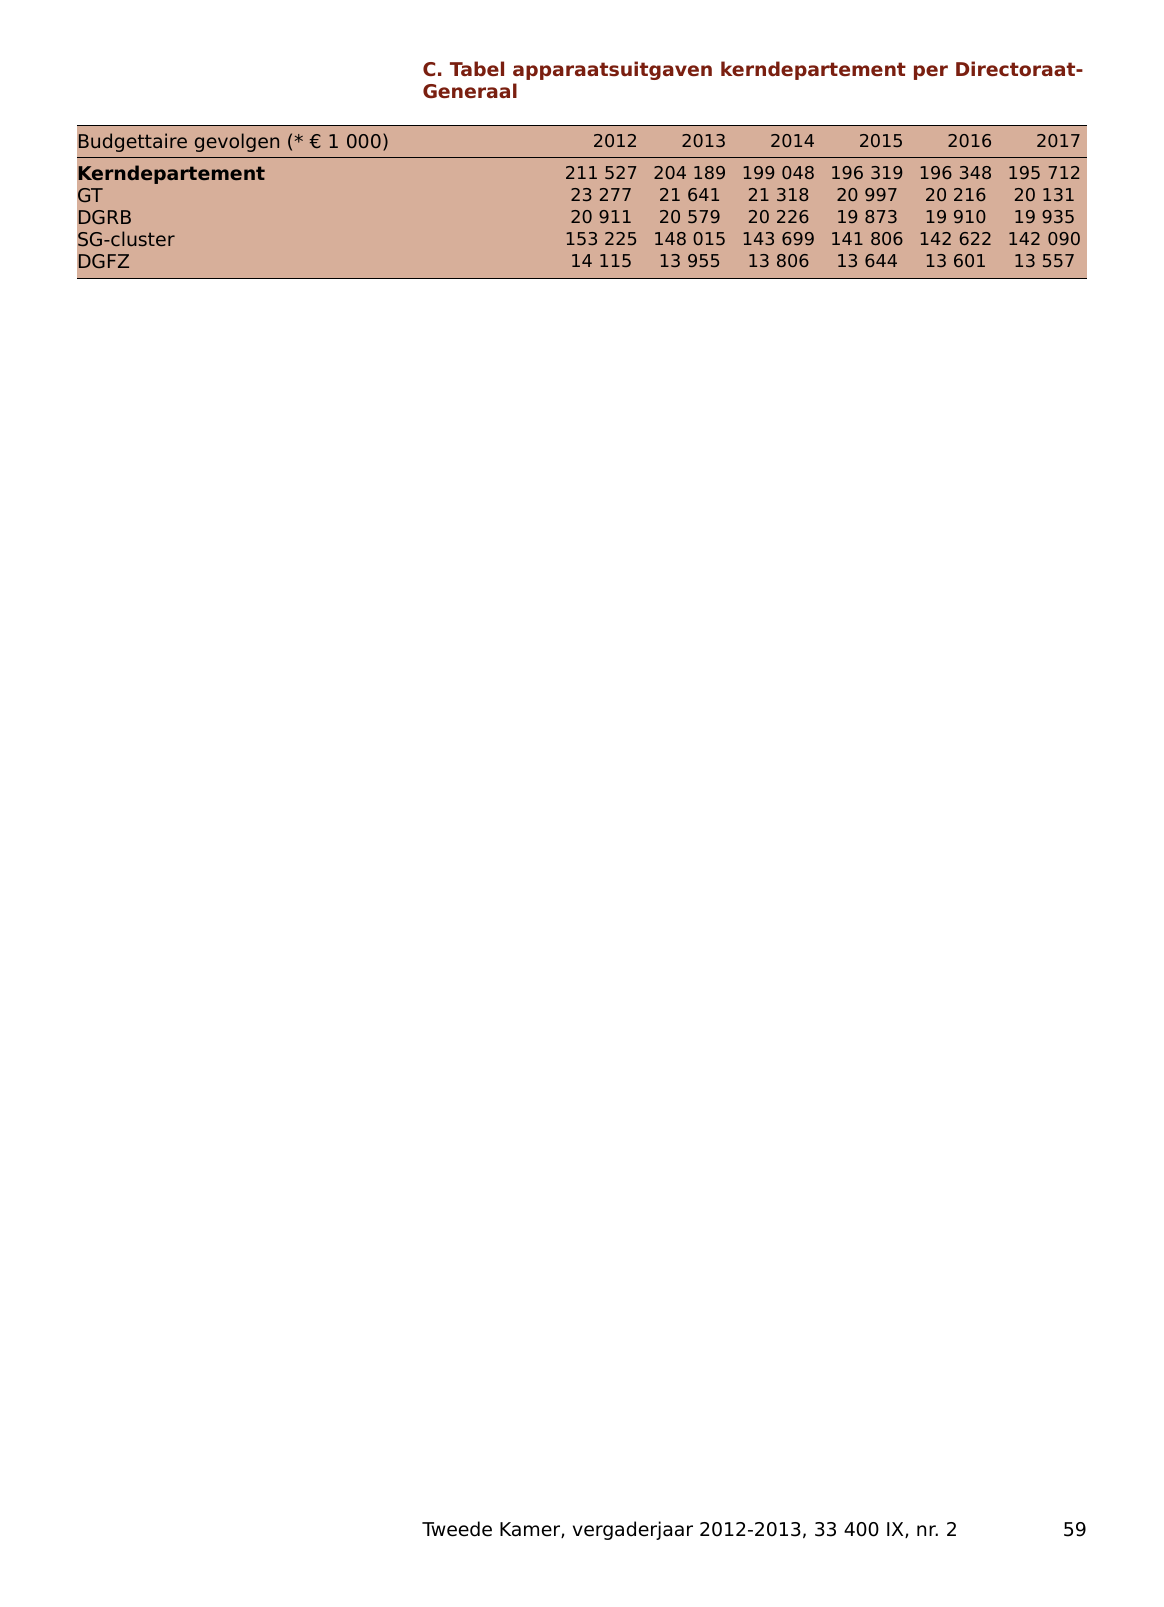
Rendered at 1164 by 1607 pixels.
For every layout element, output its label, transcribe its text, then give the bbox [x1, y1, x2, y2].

table_header 2014 [732, 126, 821, 157]
table_cell 19 873 [821, 207, 909, 229]
table_header Budgettaire gevolgen (* € 1 000) [77, 126, 555, 157]
table_cell SG-cluster [77, 229, 555, 251]
table_cell 148 015 [644, 229, 732, 251]
table_cell 204 189 [644, 158, 732, 185]
table_cell 141 806 [821, 229, 909, 251]
table_cell 142 090 [998, 229, 1087, 251]
table_cell 14 115 [555, 251, 644, 278]
table_cell 153 225 [555, 229, 644, 251]
subtitle C. Tabel apparaatsuitgaven kerndepartement per Directoraat-Generaal [422, 59, 1087, 103]
table_cell 23 277 [555, 185, 644, 207]
table_cell 211 527 [555, 158, 644, 185]
table_cell 13 806 [732, 251, 821, 278]
table_header 2016 [909, 126, 998, 157]
table_cell 19 935 [998, 207, 1087, 229]
table_cell 199 048 [732, 158, 821, 185]
table_cell 195 712 [998, 158, 1087, 185]
table_cell 20 216 [909, 185, 998, 207]
table_cell 13 557 [998, 251, 1087, 278]
table_cell DGRB [77, 207, 555, 229]
table_cell 21 318 [732, 185, 821, 207]
table_cell 20 911 [555, 207, 644, 229]
table_cell 20 226 [732, 207, 821, 229]
table_cell DGFZ [77, 251, 555, 278]
table_cell 13 955 [644, 251, 732, 278]
table_cell 196 319 [821, 158, 909, 185]
table_header 2015 [821, 126, 909, 157]
table_cell 13 644 [821, 251, 909, 278]
table_cell 143 699 [732, 229, 821, 251]
table_cell 19 910 [909, 207, 998, 229]
table_cell GT [77, 185, 555, 207]
table_cell 13 601 [909, 251, 998, 278]
table_cell Kerndepartement [77, 158, 555, 185]
table_cell 196 348 [909, 158, 998, 185]
table_cell 21 641 [644, 185, 732, 207]
table_cell 142 622 [909, 229, 998, 251]
table_cell 20 579 [644, 207, 732, 229]
table_header 2013 [644, 126, 732, 157]
table_header 2017 [998, 126, 1087, 157]
table_header 2012 [555, 126, 644, 157]
table_cell 20 997 [821, 185, 909, 207]
table_cell 20 131 [998, 185, 1087, 207]
